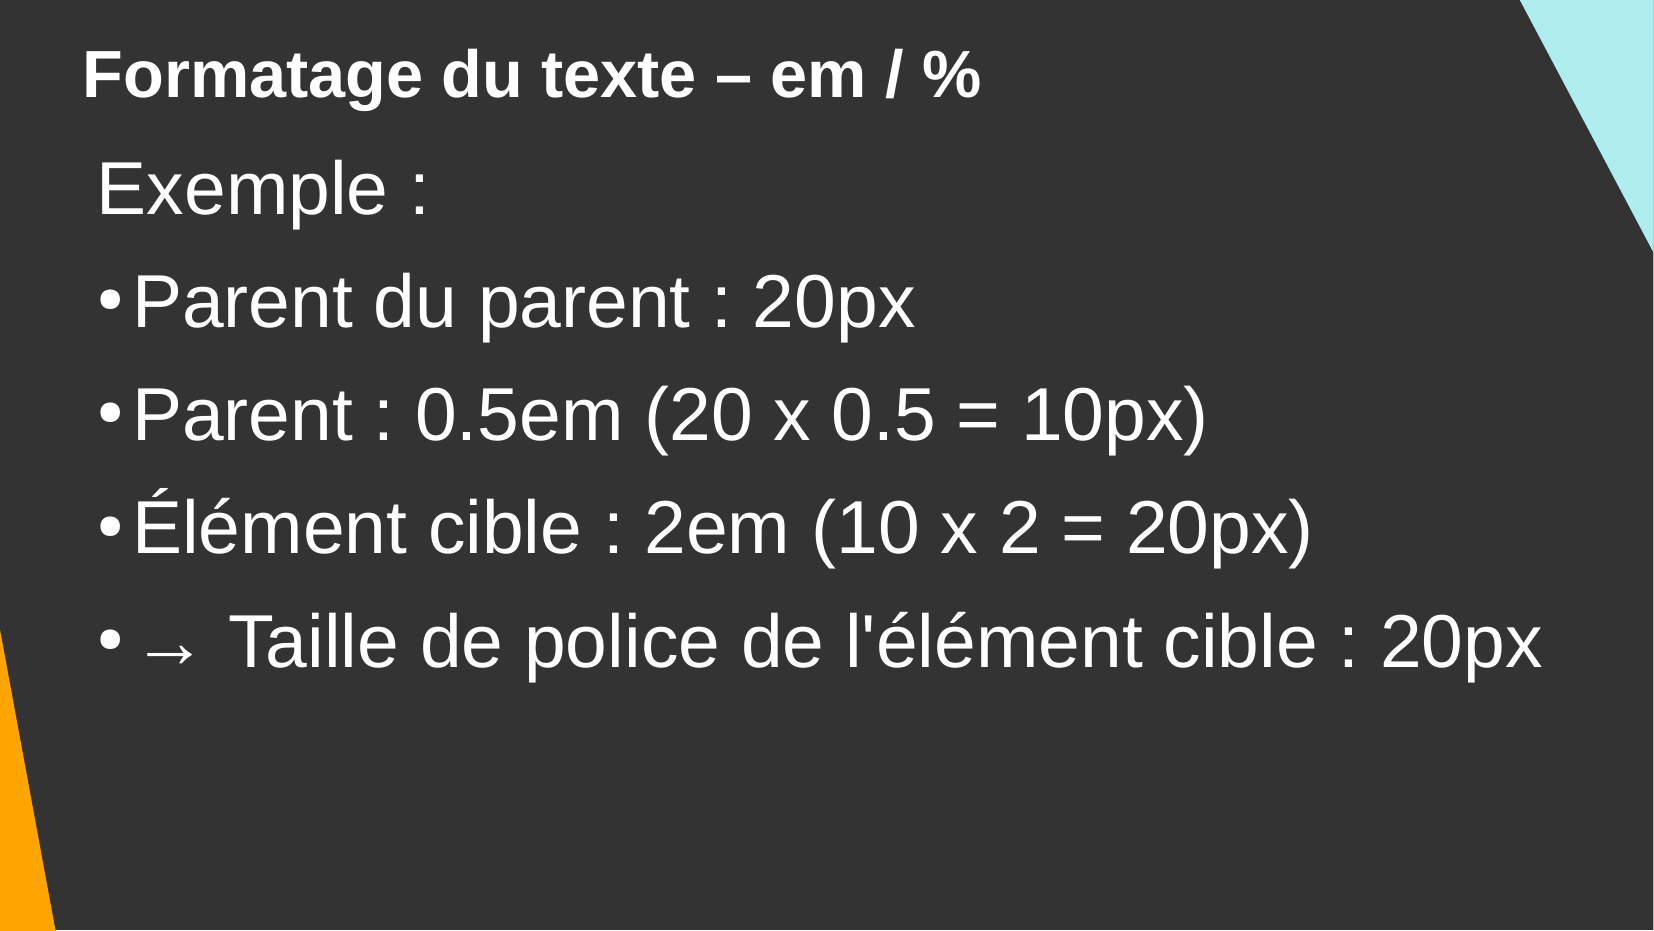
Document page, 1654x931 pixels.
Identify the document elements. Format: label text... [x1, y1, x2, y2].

title Formatage du texte – em / % [82, 37, 1571, 146]
text_box [0, 629, 56, 931]
subtitle Exemple : Parent du parent : 20px Parent : 0.5em (20 x 0.5 = 10px) Élément cible : 2em (10 x 2 = 20px) → Taille de police de l'élément cible : 20px [61, 146, 1638, 687]
text_box [1519, 0, 1654, 254]
